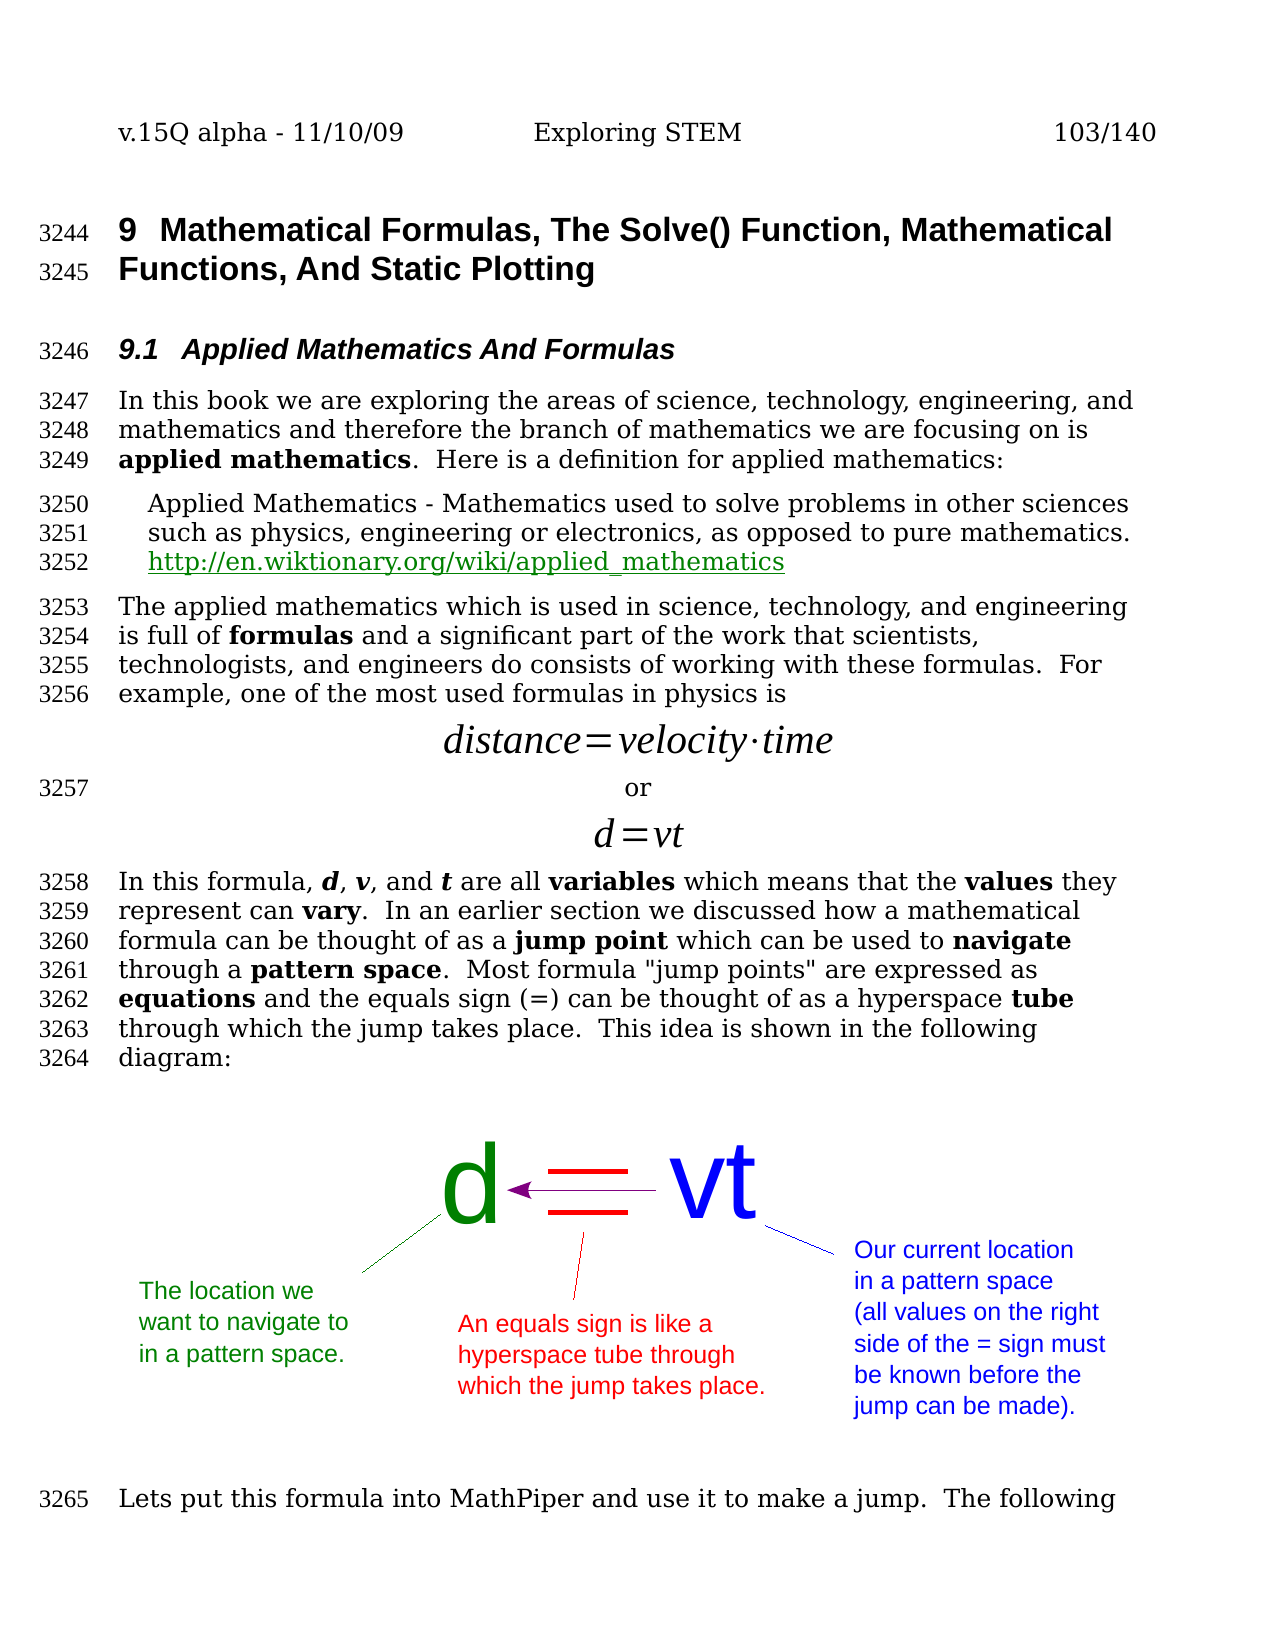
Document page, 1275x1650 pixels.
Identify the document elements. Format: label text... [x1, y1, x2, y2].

subtitle Applied Mathematics And Formulas [118, 332, 1157, 366]
text In this formula, d, v, and t are all variables which means that the values they represent can vary. In an earlier section we discussed how a mathematical formula can be thought of as a jump point which can be used to navigate through a pattern space. Most formula "jump points" are expressed as equations and the equals sign (=) can be thought of as a hyperspace tube through which the jump takes place. This idea is shown in the following diagram: [118, 867, 1157, 1072]
text or [118, 773, 1157, 802]
text In this book we are exploring the areas of science, technology, engineering, and mathematics and therefore the branch of mathematics we are focusing on is applied mathematics. Here is a definition for applied mathematics: [118, 387, 1157, 474]
text Applied Mathematics - Mathematics used to solve problems in other sciences such as physics, engineering or electronics, as opposed to pure mathematics. http://en.wiktionary.org/wiki/applied_mathematics [148, 489, 1157, 577]
text Lets put this formula into MathPiper and use it to make a jump. The following [118, 1484, 1157, 1513]
subtitle Mathematical Formulas, The Solve() Function, Mathematical Functions, And Static Plotting [118, 210, 1157, 287]
text The applied mathematics which is used in science, technology, and engineering is full of formulas and a significant part of the work that scientists, technologists, and engineers do consists of working with these formulas. For example, one of the most used formulas in physics is [118, 592, 1157, 709]
